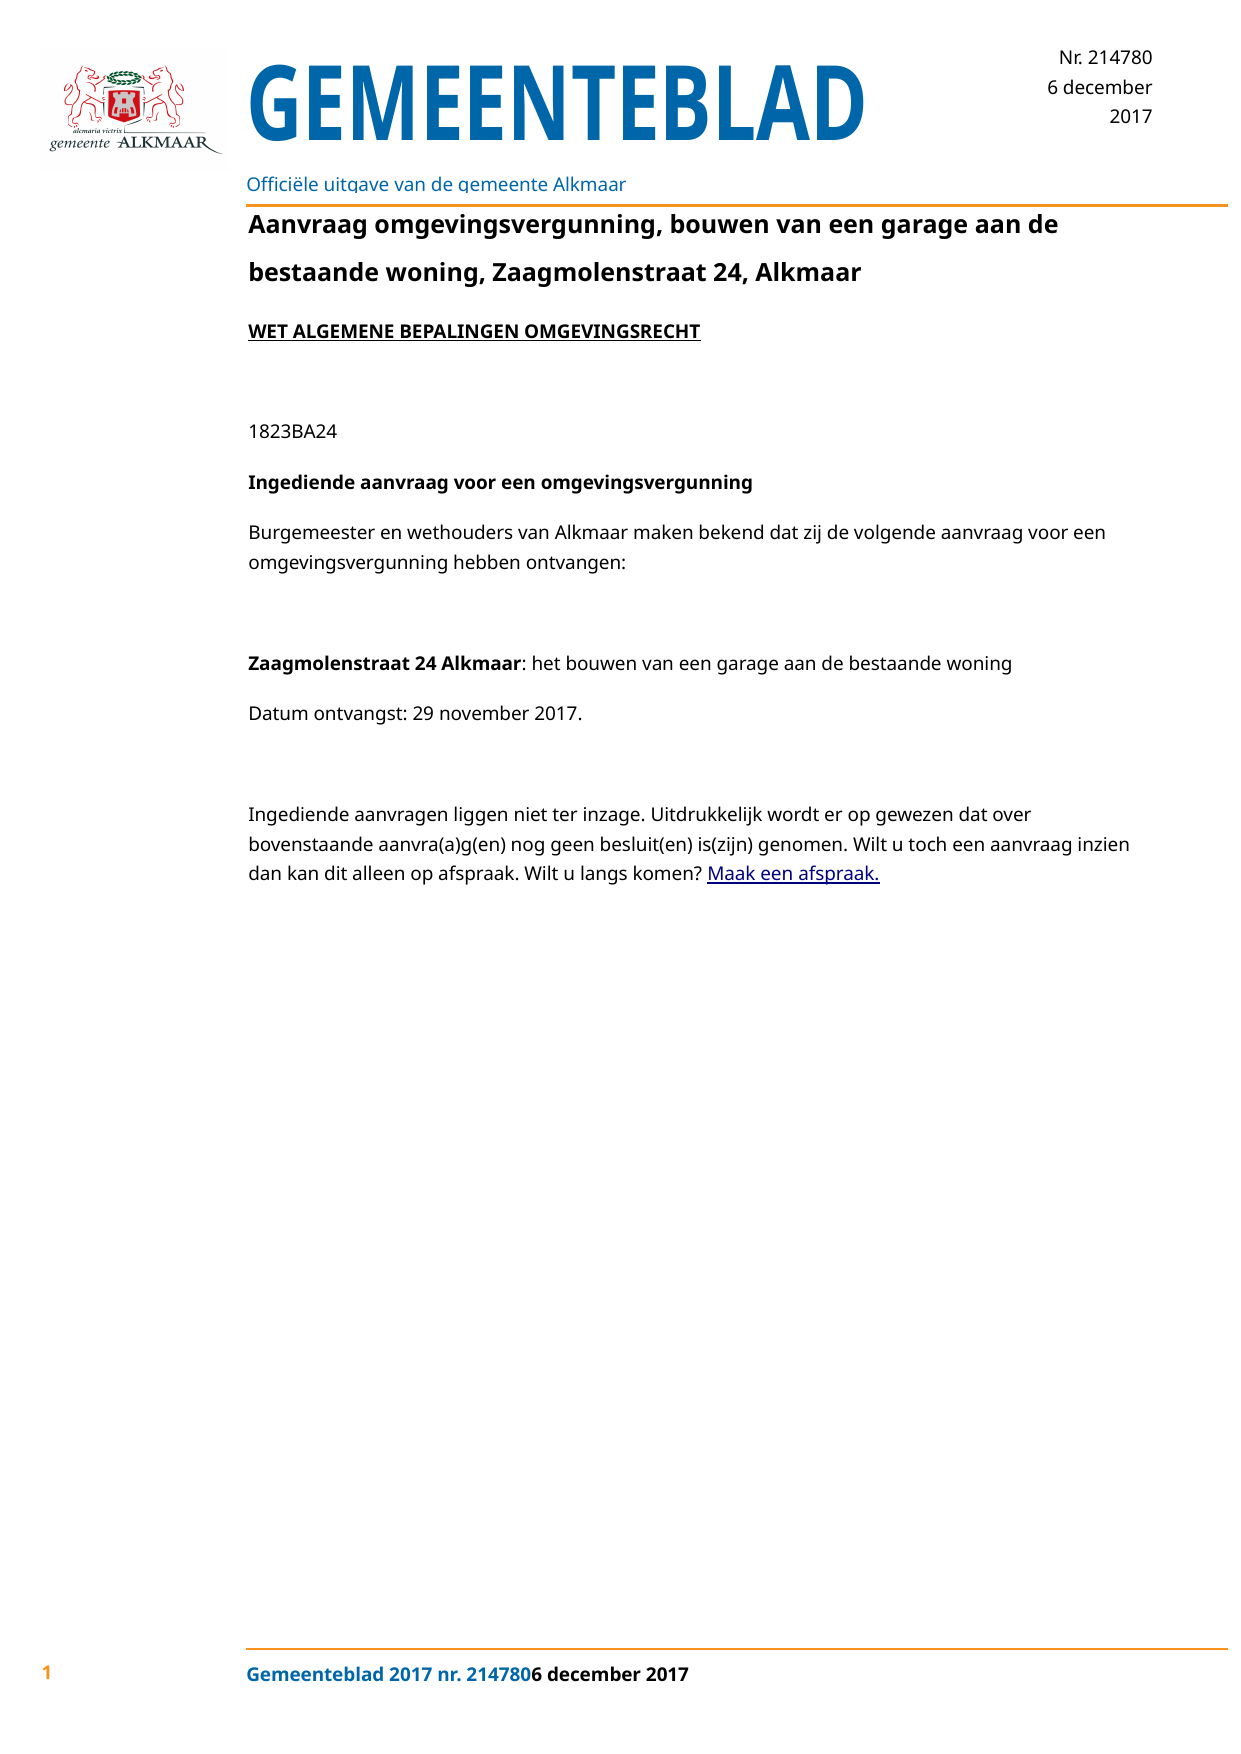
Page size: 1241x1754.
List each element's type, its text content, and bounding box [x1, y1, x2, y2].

text Zaagmolenstraat 24 Alkmaar: het bouwen van een garage aan de bestaande woning [248, 650, 1152, 676]
text Ingediende aanvraag voor een omgevingsvergunning [248, 469, 1152, 495]
text WET ALGEMENE BEPALINGEN OMGEVINGSRECHT [248, 318, 1152, 344]
text Burgemeester en wethouders van Alkmaar maken bekend dat zij de volgende aanvraag voor een omgevingsvergunning hebben ontvangen: [248, 519, 1152, 575]
text 1823BA24 [248, 419, 1152, 444]
picture [41, 47, 231, 172]
text Datum ontvangst: 29 november 2017. [248, 700, 1152, 726]
text Ingediende aanvragen liggen niet ter inzage. Uitdrukkelijk wordt er op gewezen dat over bovenstaande aanvra(a)g(en) nog geen besluit(en) is(zijn) genomen. Wilt u toch een aanvraag inzien dan kan dit alleen op afspraak. Wilt u langs komen? Maak een afspraak. [248, 801, 1152, 886]
text Aanvraag omgevingsvergunning, bouwen van een garage aan de bestaande woning, Zaagmolenstraat 24, Alkmaar [248, 207, 1152, 288]
